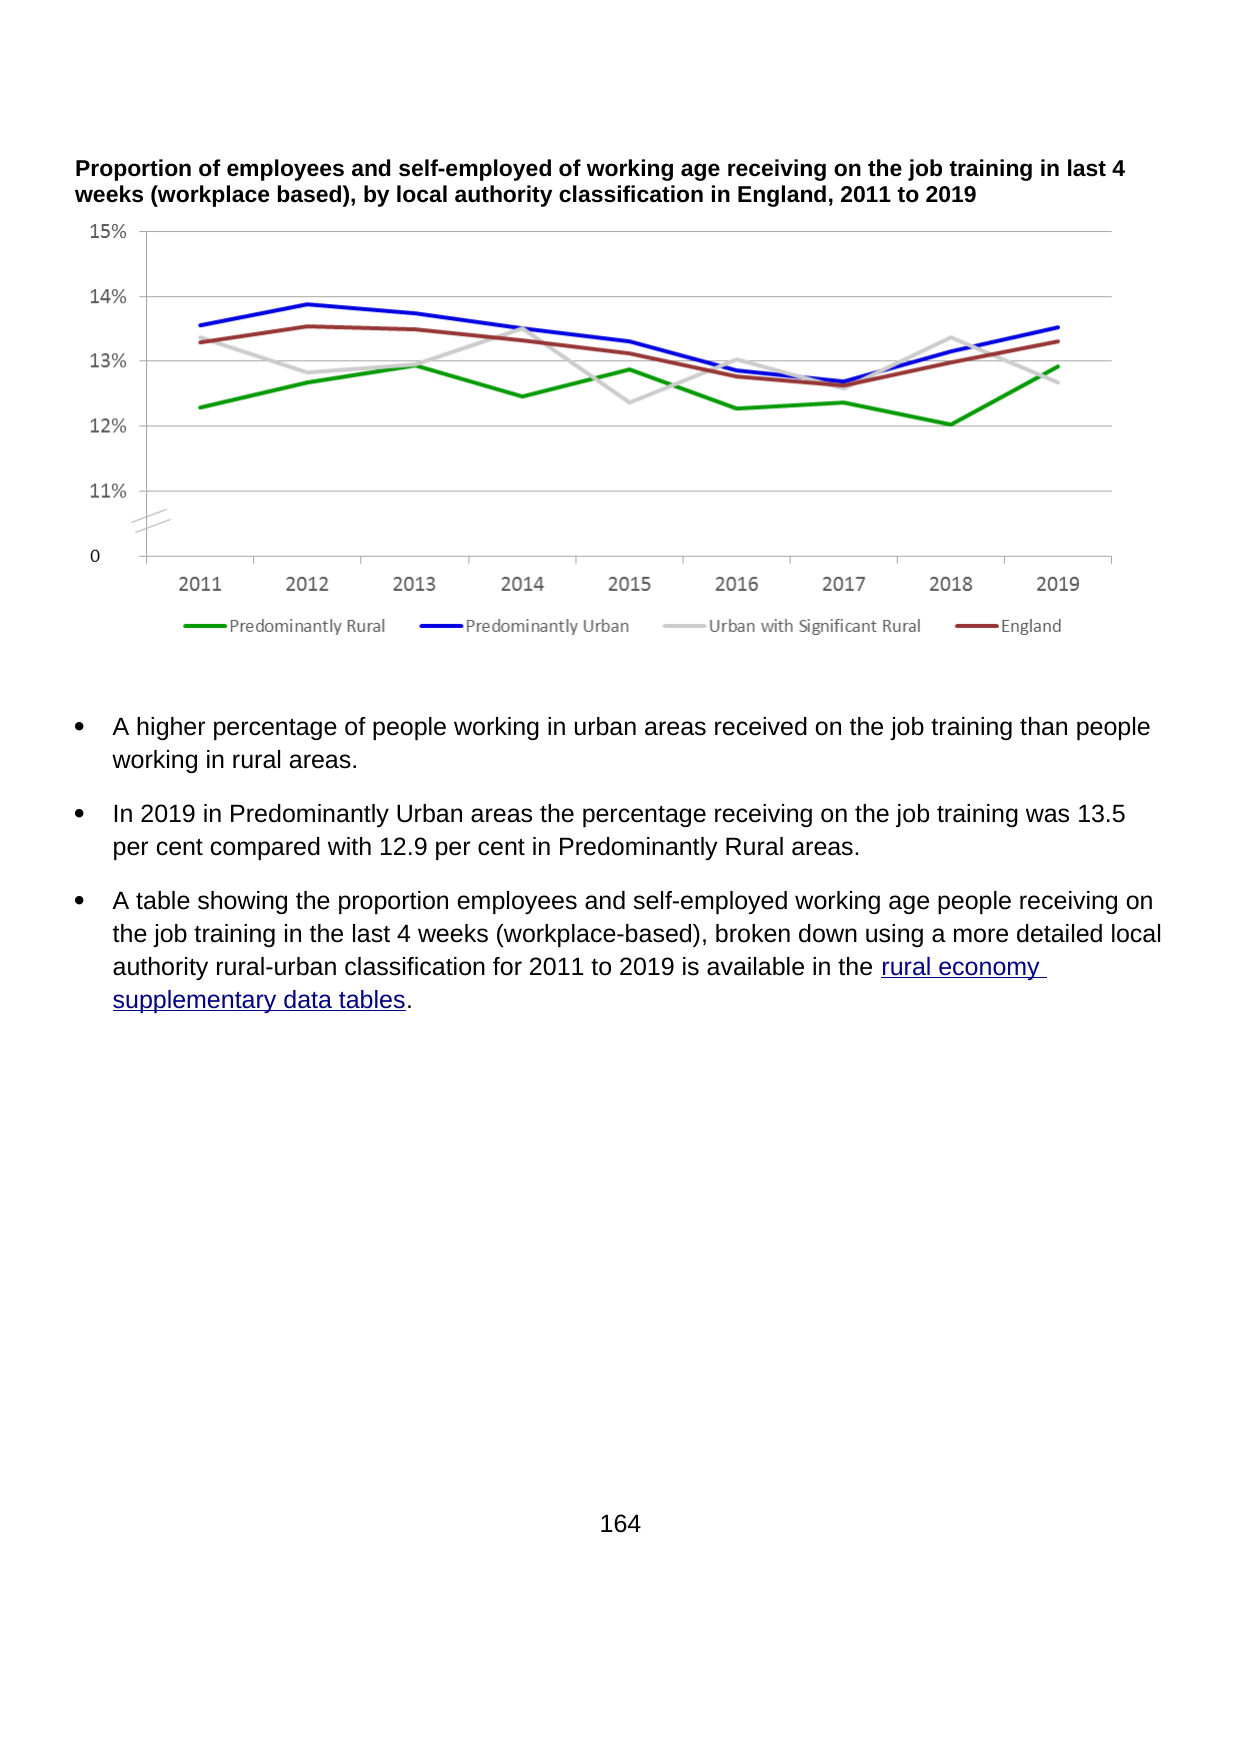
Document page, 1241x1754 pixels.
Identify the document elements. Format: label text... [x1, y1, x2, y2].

text Proportion of employees and self-employed of working age receiving on the job training in last 4 weeks (workplace based), by local authority classification in England, 2011 to 2019 [75, 154, 1165, 207]
list A table showing the proportion employees and self-employed working age people receiving on the job training in the last 4 weeks (workplace-based), broken down using a more detailed local authority rural-urban classification for 2011 to 2019 is available in the rural economy supplementary data tables. [75, 886, 1165, 1014]
list In 2019 in Predominantly Urban areas the percentage receiving on the job training was 13.5 per cent compared with 12.9 per cent in Predominantly Rural areas. [75, 799, 1165, 861]
list A higher percentage of people working in urban areas received on the job training than people working in rural areas. [75, 712, 1165, 774]
